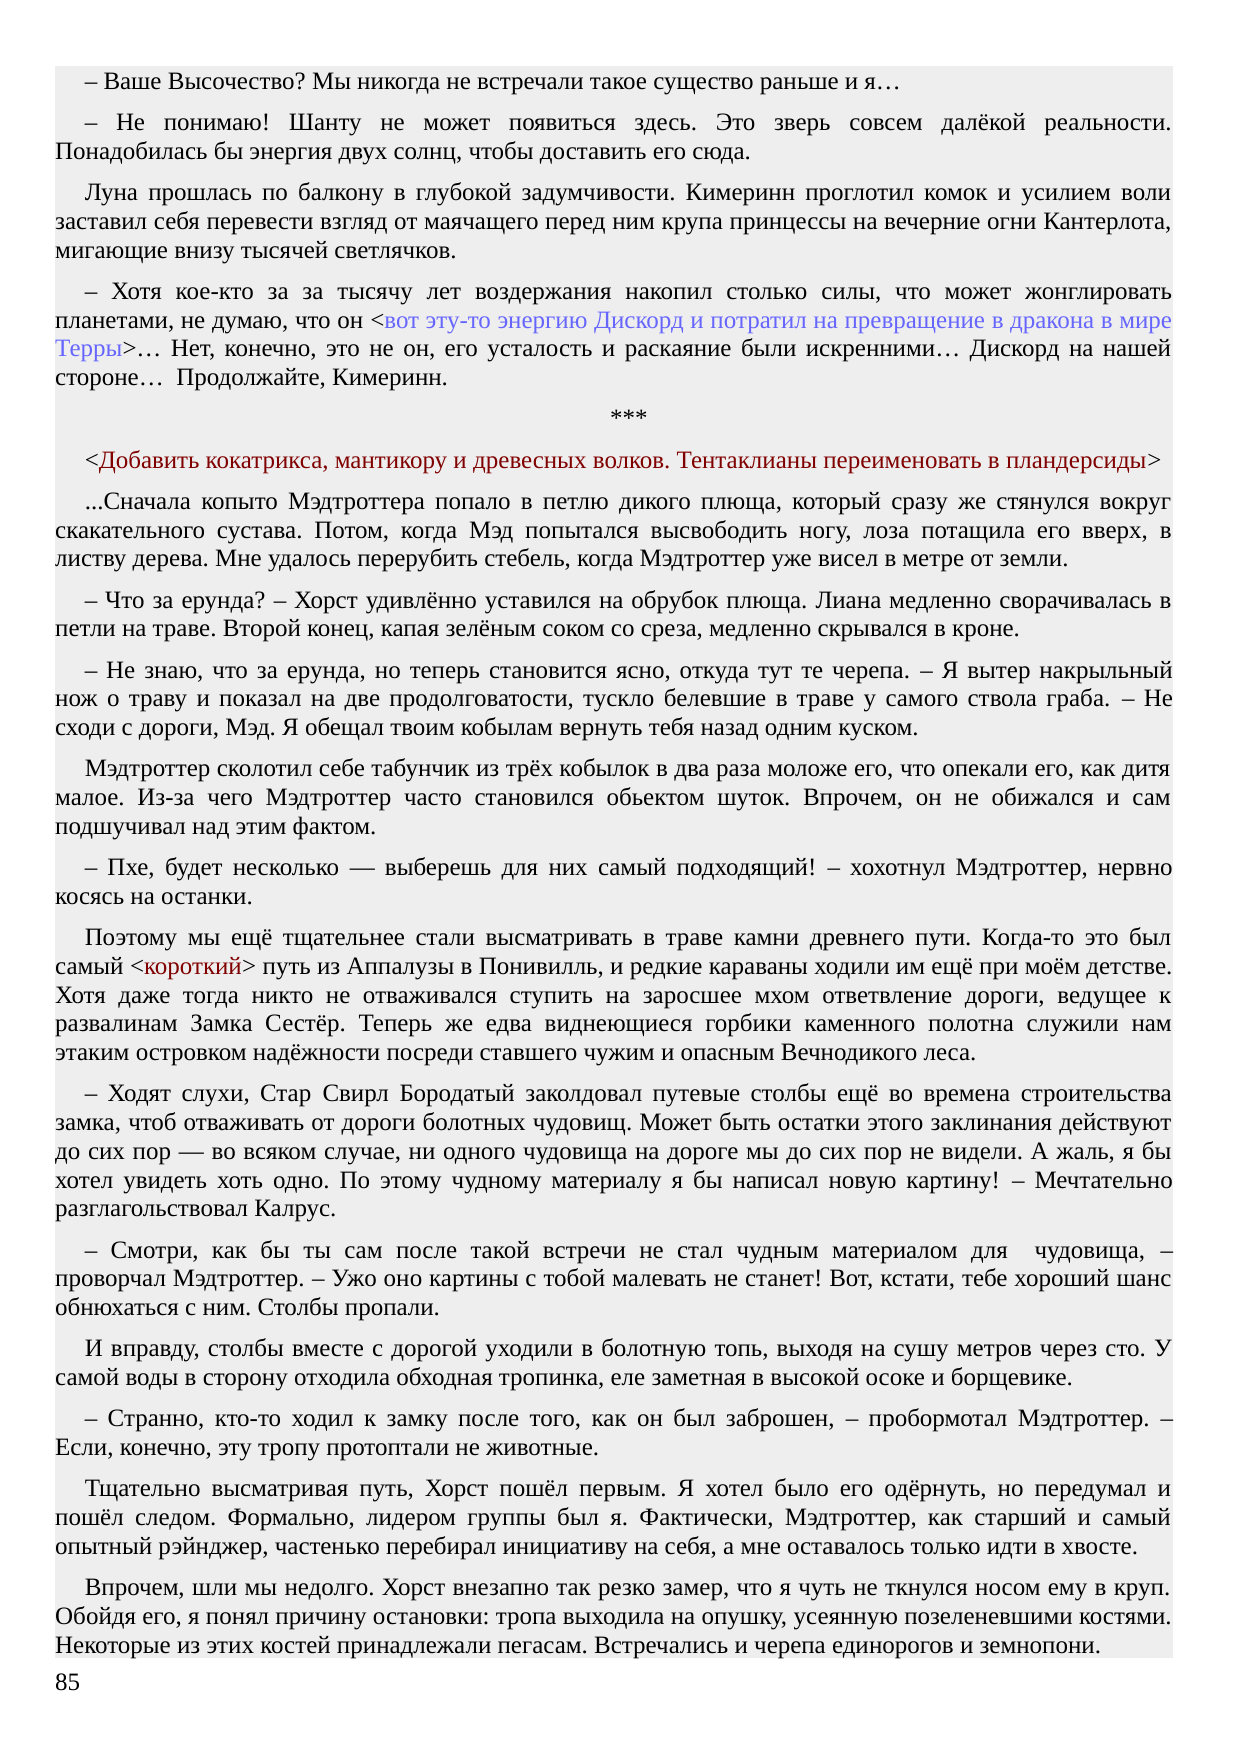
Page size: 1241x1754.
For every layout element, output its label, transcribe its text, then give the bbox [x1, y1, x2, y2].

text Тщательно высматривая путь, Хорст пошёл первым. Я хотел было его одёрнуть, но передумал и пошёл следом. Формально, лидером группы был я. Фактически, Мэдтроттер, как старший и самый опытный рэйнджер, частенько перебирал инициативу на себя, а мне оставалось только идти в хвосте. [55, 1473, 1173, 1560]
text Впрочем, шли мы недолго. Хорст внезапно так резко замер, что я чуть не ткнулся носом ему в круп. Обойдя его, я понял причину остановки: тропа выходила на опушку, усеянную позеленевшими костями. Некоторые из этих костей принадлежали пегасам. Встречались и черепа единорогов и земнопони. [55, 1572, 1173, 1658]
text *** [55, 403, 1173, 432]
text Мэдтроттер сколотил себе табунчик из трёх кобылок в два раза моложе его, что опекали его, как дитя малое. Из-за чего Мэдтроттер часто становился обьектом шуток. Впрочем, он не обижался и сам подшучивал над этим фактом. [55, 753, 1173, 840]
text – Не понимаю! Шанту не может появиться здесь. Это зверь совсем далёкой реальности. Понадобилась бы энергия двух солнц, чтобы доставить его сюда. [55, 107, 1173, 165]
text – Странно, кто-то ходил к замку после того, как он был заброшен, – пробормотал Мэдтроттер. – Если, конечно, эту тропу протоптали не животные. [55, 1403, 1173, 1461]
text ...Сначала копыто Мэдтроттера попало в петлю дикого плюща, который сразу же стянулся вокруг скакательного сустава. Потом, когда Мэд попытался высвободить ногу, лоза потащила его вверх, в листву дерева. Мне удалось перерубить стебель, когда Мэдтроттер уже висел в метре от земли. [55, 486, 1173, 572]
text <Добавить кокатрикса, мантикору и древесных волков. Тентаклианы переименовать в пландерсиды> [55, 445, 1173, 473]
text – Что за ерунда? – Хорст удивлённо уставился на обрубок плюща. Лиана медленно сворачивалась в петли на траве. Второй конец, капая зелёным соком со среза, медленно скрывался в кроне. [55, 585, 1173, 642]
text И вправду, столбы вместе с дорогой уходили в болотную топь, выходя на сушу метров через сто. У самой воды в сторону отходила обходная тропинка, еле заметная в высокой осоке и борщевике. [55, 1333, 1173, 1391]
text – Не знаю, что за ерунда, но теперь становится ясно, откуда тут те черепа. – Я вытер накрыльный нож о траву и показал на две продолговатости, тускло белевшие в траве у самого ствола граба. – Не сходи с дороги, Мэд. Я обещал твоим кобылам вернуть тебя назад одним куском. [55, 655, 1173, 741]
text Луна прошлась по балкону в глубокой задумчивости. Кимеринн проглотил комок и усилием воли заставил себя перевести взгляд от маячащего перед ним крупа принцессы на вечерние огни Кантерлота, мигающие внизу тысячей светлячков. [55, 177, 1173, 263]
text – Хотя кое-кто за за тысячу лет воздержания накопил столько силы, что может жонглировать планетами, не думаю, что он <вот эту-то энергию Дискорд и потратил на превращение в дракона в мире Терры>… Нет, конечно, это не он, его усталость и раскаяние были искренними… Дискорд на нашей стороне… Продолжайте, Кимеринн. [55, 276, 1173, 391]
text – Смотри, как бы ты сам после такой встречи не стал чудным материалом для чудовища, – проворчал Мэдтроттер. – Ужо оно картины с тобой малевать не станет! Вот, кстати, тебе хороший шанс обнюхаться с ним. Столбы пропали. [55, 1235, 1173, 1321]
text – Ходят слухи, Стар Cвирл Бородатый заколдовал путевые столбы ещё во времена строительства замка, чтоб отваживать от дороги болотных чудовищ. Может быть остатки этого заклинания действуют до сих пор — во всяком случае, ни одного чудовища на дороге мы до сих пор не видели. А жаль, я бы хотел увидеть хоть одно. По этому чудному материалу я бы написал новую картину! – Мечтательно разглагольствовал Калрус. [55, 1078, 1173, 1222]
text – Ваше Высочество? Мы никогда не встречали такое существо раньше и я… [55, 66, 1173, 95]
text Поэтому мы ещё тщательнее стали высматривать в траве камни древнего пути. Когда-то это был самый <короткий> путь из Аппалузы в Понивилль, и редкие караваны ходили им ещё при моём детстве. Хотя даже тогда никто не отваживался ступить на заросшее мхом ответвление дороги, ведущее к развалинам Замка Сестёр. Теперь же едва виднеющиеся горбики каменного полотна служили нам этаким островком надёжности посреди ставшего чужим и опасным Вечнодикого леса. [55, 922, 1173, 1066]
text – Пхе, будет несколько — выберешь для них самый подходящий! – хохотнул Мэдтроттер, нервно косясь на останки. [55, 852, 1173, 910]
